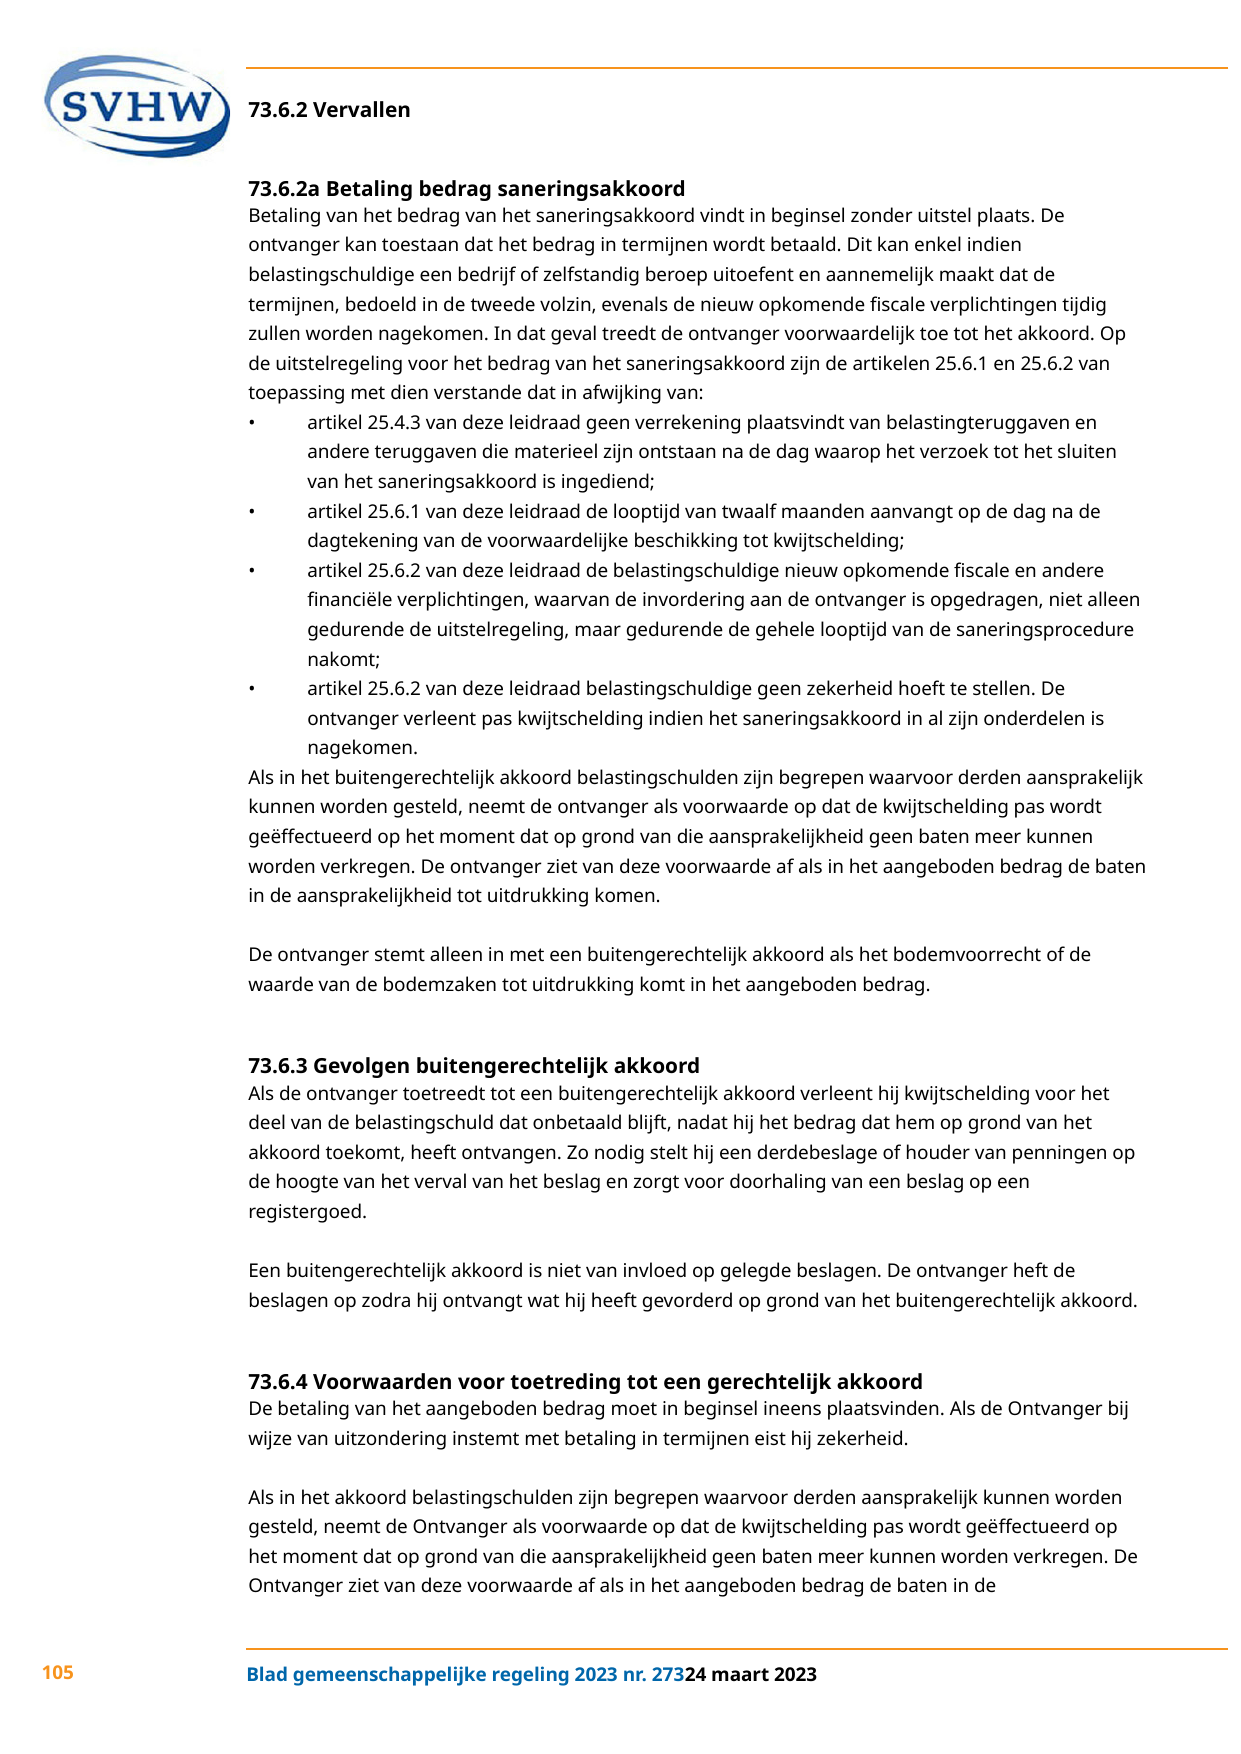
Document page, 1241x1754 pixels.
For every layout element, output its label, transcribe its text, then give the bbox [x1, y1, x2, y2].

list artikel 25.6.2 van deze leidraad belastingschuldige geen zekerheid hoeft te stellen. De ontvanger verleent pas kwijtschelding indien het saneringsakkoord in al zijn onderdelen is nagekomen. [248, 675, 1152, 760]
text 73.6.4 Voorwaarden voor toetreding tot een gerechtelijk akkoord [248, 1367, 1152, 1395]
text De betaling van het aangeboden bedrag moet in beginsel ineens plaatsvinden. Als de Ontvanger bij wijze van uitzondering instemt met betaling in termijnen eist hij zekerheid. [248, 1395, 1152, 1451]
text Betaling van het bedrag van het saneringsakkoord vindt in beginsel zonder uitstel plaats. De ontvanger kan toestaan dat het bedrag in termijnen wordt betaald. Dit kan enkel indien belastingschuldige een bedrijf of zelfstandig beroep uitoefent en aannemelijk maakt dat de termijnen, bedoeld in de tweede volzin, evenals de nieuw opkomende fiscale verplichtingen tijdig zullen worden nagekomen. In dat geval treedt de ontvanger voorwaardelijk toe tot het akkoord. Op de uitstelregeling voor het bedrag van het saneringsakkoord zijn de artikelen 25.6.1 en 25.6.2 van toepassing met dien verstande dat in afwijking van: [248, 202, 1152, 405]
text 73.6.2 Vervallen [248, 95, 1152, 123]
text De ontvanger stemt alleen in met een buitengerechtelijk akkoord als het bodemvoorrecht of de waarde van de bodemzaken tot uitdrukking komt in het aangeboden bedrag. [248, 942, 1152, 997]
list artikel 25.6.1 van deze leidraad de looptijd van twaalf maanden aanvangt op de dag na de dagtekening van de voorwaardelijke beschikking tot kwijtschelding; [248, 498, 1152, 553]
text 73.6.2a Betaling bedrag saneringsakkoord [248, 174, 1152, 202]
text 73.6.3 Gevolgen buitengerechtelijk akkoord [248, 1051, 1152, 1080]
picture [41, 47, 231, 172]
list artikel 25.6.2 van deze leidraad de belastingschuldige nieuw opkomende fiscale en andere financiële verplichtingen, waarvan de invordering aan de ontvanger is opgedragen, niet alleen gedurende de uitstelregeling, maar gedurende de gehele looptijd van de saneringsprocedure nakomt; [248, 557, 1152, 672]
text Een buitengerechtelijk akkoord is niet van invloed op gelegde beslagen. De ontvanger heft de beslagen op zodra hij ontvangt wat hij heeft gevorderd op grond van het buitengerechtelijk akkoord. [248, 1257, 1152, 1312]
list artikel 25.4.3 van deze leidraad geen verrekening plaatsvindt van belastingteruggaven en andere teruggaven die materieel zijn ontstaan na de dag waarop het verzoek tot het sluiten van het saneringsakkoord is ingediend; [248, 409, 1152, 494]
text Als de ontvanger toetreedt tot een buitengerechtelijk akkoord verleent hij kwijtschelding voor het deel van de belastingschuld dat onbetaald blijft, nadat hij het bedrag dat hem op grond van het akkoord toekomt, heeft ontvangen. Zo nodig stelt hij een derdebeslage of houder van penningen op de hoogte van het verval van het beslag en zorgt voor doorhaling van een beslag op een registergoed. [248, 1080, 1152, 1224]
text Als in het akkoord belastingschulden zijn begrepen waarvoor derden aansprakelijk kunnen worden gesteld, neemt de Ontvanger als voorwaarde op dat de kwijtschelding pas wordt geëffectueerd op het moment dat op grond van die aansprakelijkheid geen baten meer kunnen worden verkregen. De Ontvanger ziet van deze voorwaarde af als in het aangeboden bedrag de baten in de [248, 1484, 1152, 1598]
text Als in het buitengerechtelijk akkoord belastingschulden zijn begrepen waarvoor derden aansprakelijk kunnen worden gesteld, neemt de ontvanger als voorwaarde op dat de kwijtschelding pas wordt geëffectueerd op het moment dat op grond van die aansprakelijkheid geen baten meer kunnen worden verkregen. De ontvanger ziet van deze voorwaarde af als in het aangeboden bedrag de baten in de aansprakelijkheid tot uitdrukking komen. [248, 764, 1152, 908]
